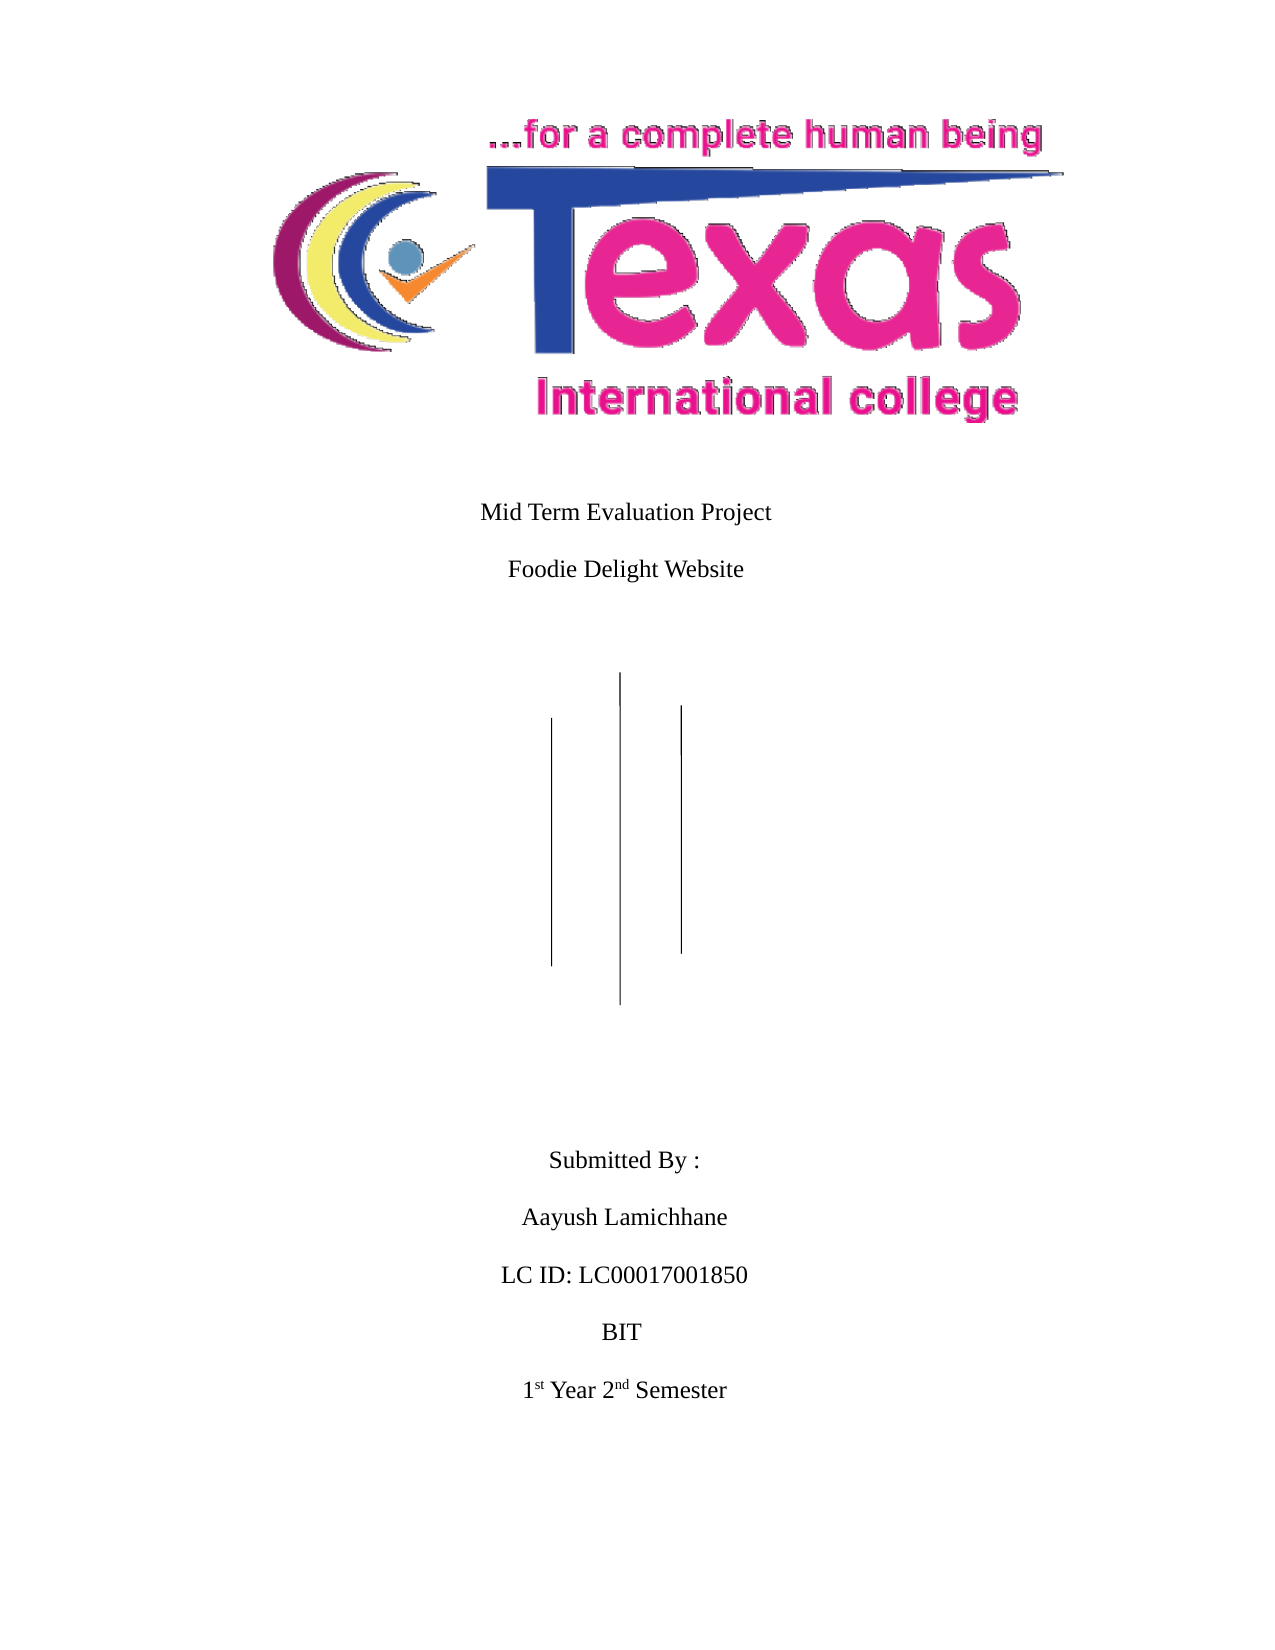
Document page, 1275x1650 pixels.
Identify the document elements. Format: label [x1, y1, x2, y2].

picture [264, 118, 1072, 423]
